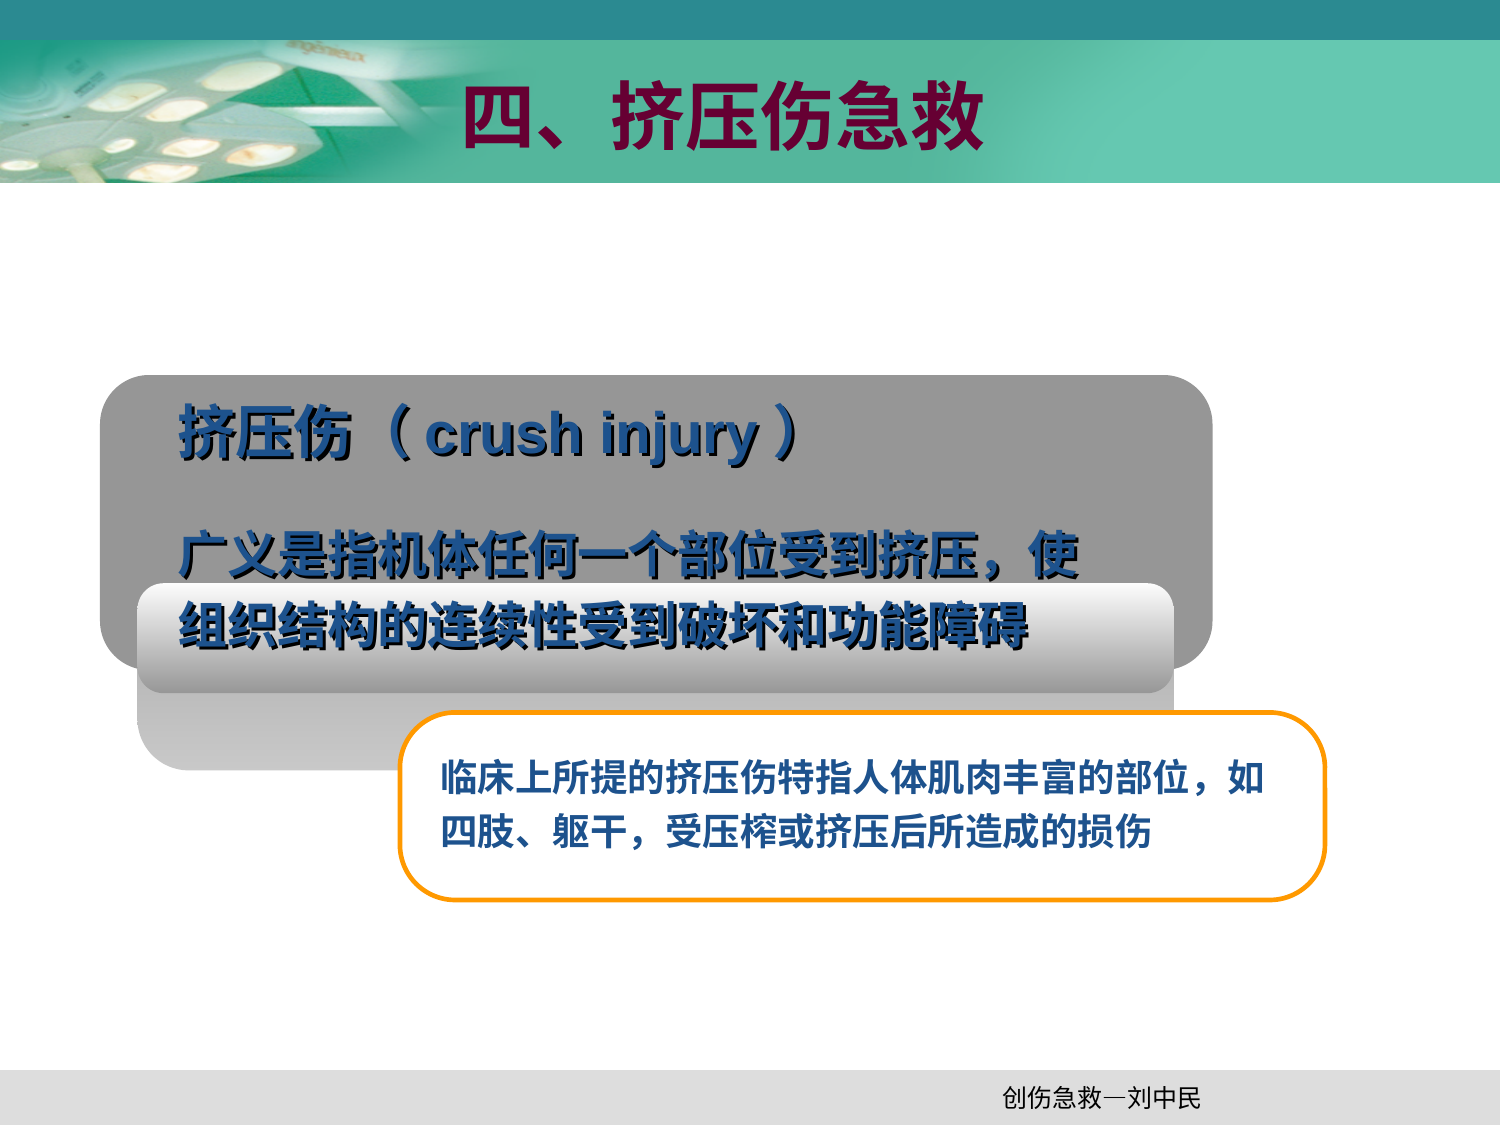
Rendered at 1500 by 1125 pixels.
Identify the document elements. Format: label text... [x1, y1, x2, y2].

text_box 临床上所提的挤压伤特指人体肌肉丰富的部位，如四肢、躯干，受压榨或挤压后所造成的损伤 [425, 737, 1288, 861]
text_box [99, 375, 1325, 901]
text_box 创伤急救—刘中民 [987, 1074, 1463, 1125]
title 四、挤压伤急救 [87, 62, 1360, 155]
text_box 挤压伤（crush injury） 广义是指机体任何一个部位受到挤压，使 组织结构的连续性受到破坏和功能障碍 [163, 388, 1138, 662]
